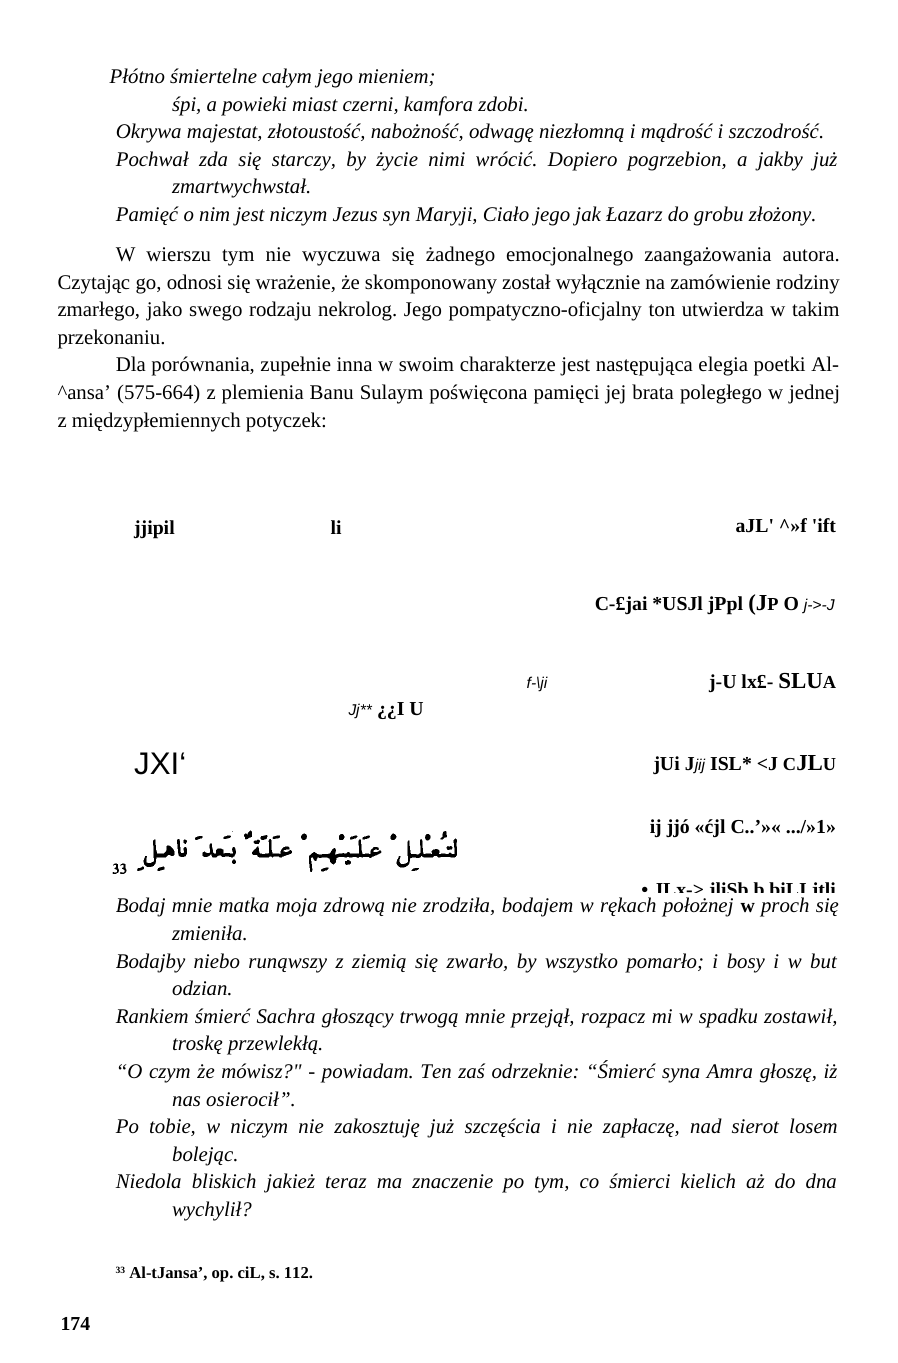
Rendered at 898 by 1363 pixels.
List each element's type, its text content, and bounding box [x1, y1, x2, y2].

text Bodaj mnie matka moja zdrową nie zrodziła, bodajem w rękach położnej w proch się zmieniła. [116, 893, 841, 945]
text Dla porównania, zupełnie inna w swoim charakterze jest następująca elegia poetki Al-^ansa’ (575-664) z plemienia Banu Sulaym poświęcona pamięci jej brata poległego w jednej z międzypłemiennych potyczek: [57, 352, 841, 432]
text Płótno śmiertelne całym jego mieniem; [57, 64, 841, 88]
text W wierszu tym nie wyczuwa się żadnego emocjonalnego zaangażowania autora. Czytając go, odnosi się wrażenie, że skomponowany został wyłącznie na zamówienie rodziny zmarłego, jako swego rodzaju nekrolog. Jego pompatyczno-oficjalny ton utwierdza w takim przekonaniu. [57, 242, 841, 349]
text Pochwał zda się starczy, by życie nimi wrócić. Dopiero pogrzebion, a jakby już zmartwychwstał. [116, 147, 841, 198]
picture [109, 827, 460, 877]
text • JLx-> jliSb b biLI jtli [494, 878, 836, 893]
text jUi Jjij ISL* <J cJLu ij jjó «ćjl C..’»« .../»1» [494, 749, 836, 838]
text Pamięć o nim jest niczym Jezus syn Maryji, Ciało jego jak Łazarz do grobu złożony. [116, 202, 841, 226]
text aJL' ^»f 'ift C-£jai *USJl jPpl (Jp O j->-J f-\ji j-U lx£- SLUa [494, 514, 836, 693]
text Jj** ¿¿I U [134, 697, 423, 720]
text Niedola bliskich jakież teraz ma znaczenie po tym, co śmierci kielich aż do dna wychylił? [116, 1169, 841, 1221]
text Rankiem śmierć Sachra głoszący trwogą mnie przejął, rozpacz mi w spadku zostawił, troskę przewlekłą. [116, 1004, 841, 1055]
text śpi, a powieki miast czerni, kamfora zdobi. [172, 91, 841, 116]
text “O czym że mówisz?" - powiadam. Ten zaś odrzeknie: “Śmierć syna Amra głoszę, iż nas osierocił”. [116, 1059, 841, 1111]
text 174 [60, 1312, 96, 1335]
text 33 Al-tJansa’, op. ciL, s. 112. [115, 1262, 340, 1282]
text Bodajby niebo runąwszy z ziemią się zwarło, by wszystko pomarło; i bosy i w but odzian. [116, 948, 841, 1000]
text Okrywa majestat, złotoustość, nabożność, odwagę niezłomną i mądrość i szczodrość. [116, 119, 841, 143]
text Po tobie, w niczym nie zakosztuję już szczęścia i nie zapłaczę, nad sierot losem bolejąc. [116, 1114, 841, 1166]
text jjipil li [134, 516, 423, 539]
text JXI‘ [134, 745, 423, 781]
